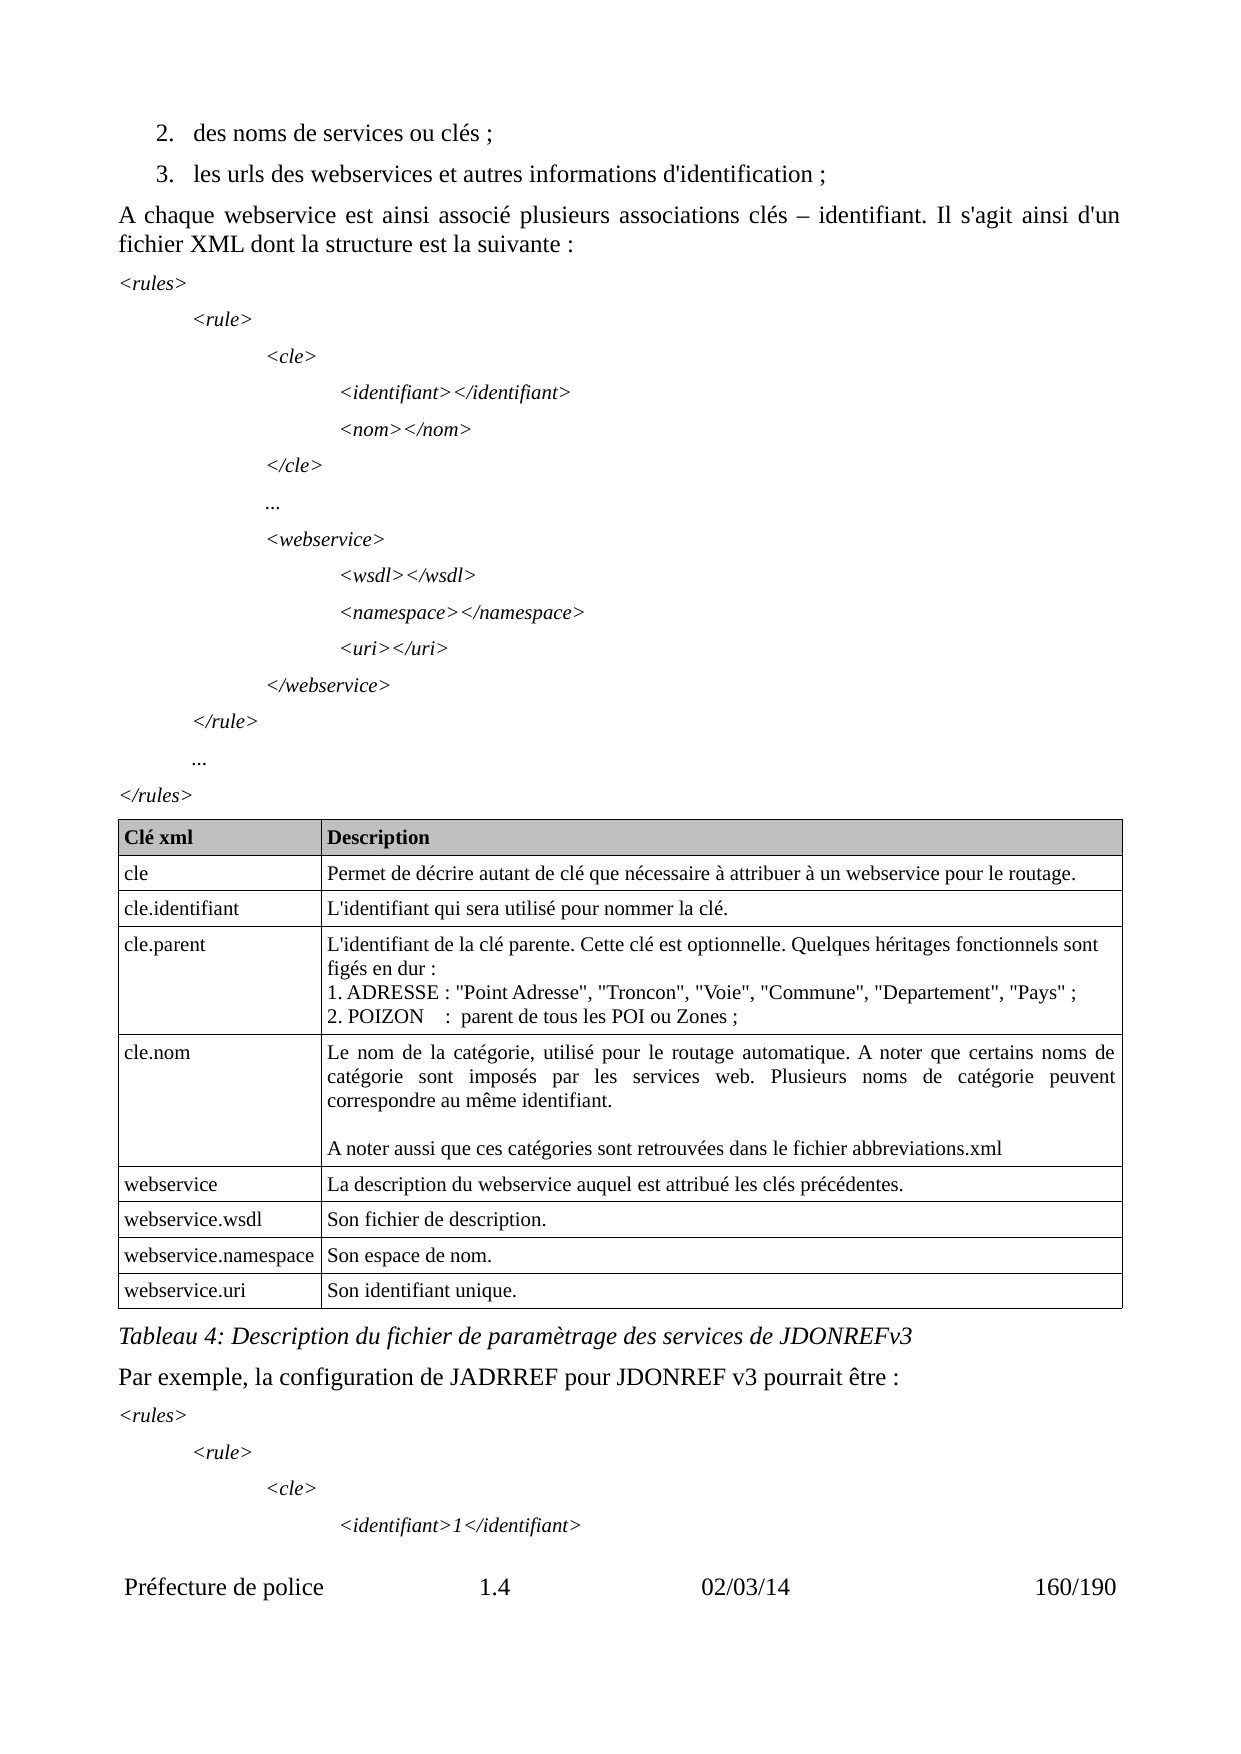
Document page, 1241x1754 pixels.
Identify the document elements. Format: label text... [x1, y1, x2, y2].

table_cell webservice [119, 1167, 321, 1201]
text <webservice> [118, 527, 1122, 551]
text <namespace></namespace> [118, 600, 1122, 624]
table_header Clé xml [119, 820, 321, 855]
text <cle> [118, 344, 1122, 368]
text ... [118, 746, 1122, 770]
text Par exemple, la configuration de JADRREF pour JDONREF v3 pourrait être : [118, 1362, 1122, 1391]
table_cell Son espace de nom. [322, 1238, 1122, 1272]
text <cle> [118, 1476, 1122, 1500]
text A chaque webservice est ainsi associé plusieurs associations clés – identifiant. Il s'agit ainsi d'un fichier XML dont la structure est la suivante : [118, 201, 1122, 258]
text <wsdl></wsdl> [118, 563, 1122, 587]
text <identifiant></identifiant> [118, 380, 1122, 404]
table_cell webservice.uri [119, 1274, 321, 1308]
text <uri></uri> [118, 636, 1122, 660]
table_cell L'identifiant qui sera utilisé pour nommer la clé. [322, 891, 1122, 926]
table_header Description [322, 820, 1122, 855]
table_cell cle [119, 856, 321, 890]
text </rules> [118, 782, 1122, 807]
text <nom></nom> [118, 417, 1122, 441]
table_cell Son identifiant unique. [322, 1274, 1122, 1308]
table_cell webservice.wsdl [119, 1202, 321, 1237]
table_cell Le nom de la catégorie, utilisé pour le routage automatique. A noter que certains noms de catégorie sont imposés par les services web. Plusieurs noms de catégorie peuvent correspondre au même identifiant. A noter aussi que ces catégories sont retrouvées dans le fichier abbreviations.xml [322, 1035, 1122, 1166]
table_cell Son fichier de description. [322, 1202, 1122, 1237]
table_cell cle.nom [119, 1035, 321, 1166]
text ... [118, 490, 1122, 514]
text <rules> [118, 1403, 1122, 1427]
table_cell La description du webservice auquel est attribué les clés précédentes. [322, 1167, 1122, 1201]
text </rule> [118, 709, 1122, 733]
list des noms de services ou clés ; [156, 118, 1122, 147]
text <rule> [118, 1440, 1122, 1464]
table_cell webservice.namespace [119, 1238, 321, 1272]
table_cell L'identifiant de la clé parente. Cette clé est optionnelle. Quelques héritages fonctionnels sont figés en dur : 1. ADRESSE : "Point Adresse", "Troncon", "Voie", "Commune", "Departement", "Pays" ; 2. POIZON : parent de tous les POI ou Zones ; [322, 927, 1122, 1034]
table_cell cle.parent [119, 927, 321, 1034]
list les urls des webservices et autres informations d'identification ; [156, 159, 1122, 188]
table_cell Permet de décrire autant de clé que nécessaire à attribuer à un webservice pour le routage. [322, 856, 1122, 890]
text Tableau 4: Description du fichier de paramètrage des services de JDONREFv3 [118, 1321, 1122, 1349]
text <identifiant>1</identifiant> [118, 1513, 1122, 1537]
table_cell cle.identifiant [119, 891, 321, 926]
text </webservice> [118, 673, 1122, 697]
text </cle> [118, 453, 1122, 477]
text <rule> [118, 307, 1122, 331]
text <rules> [118, 271, 1122, 295]
